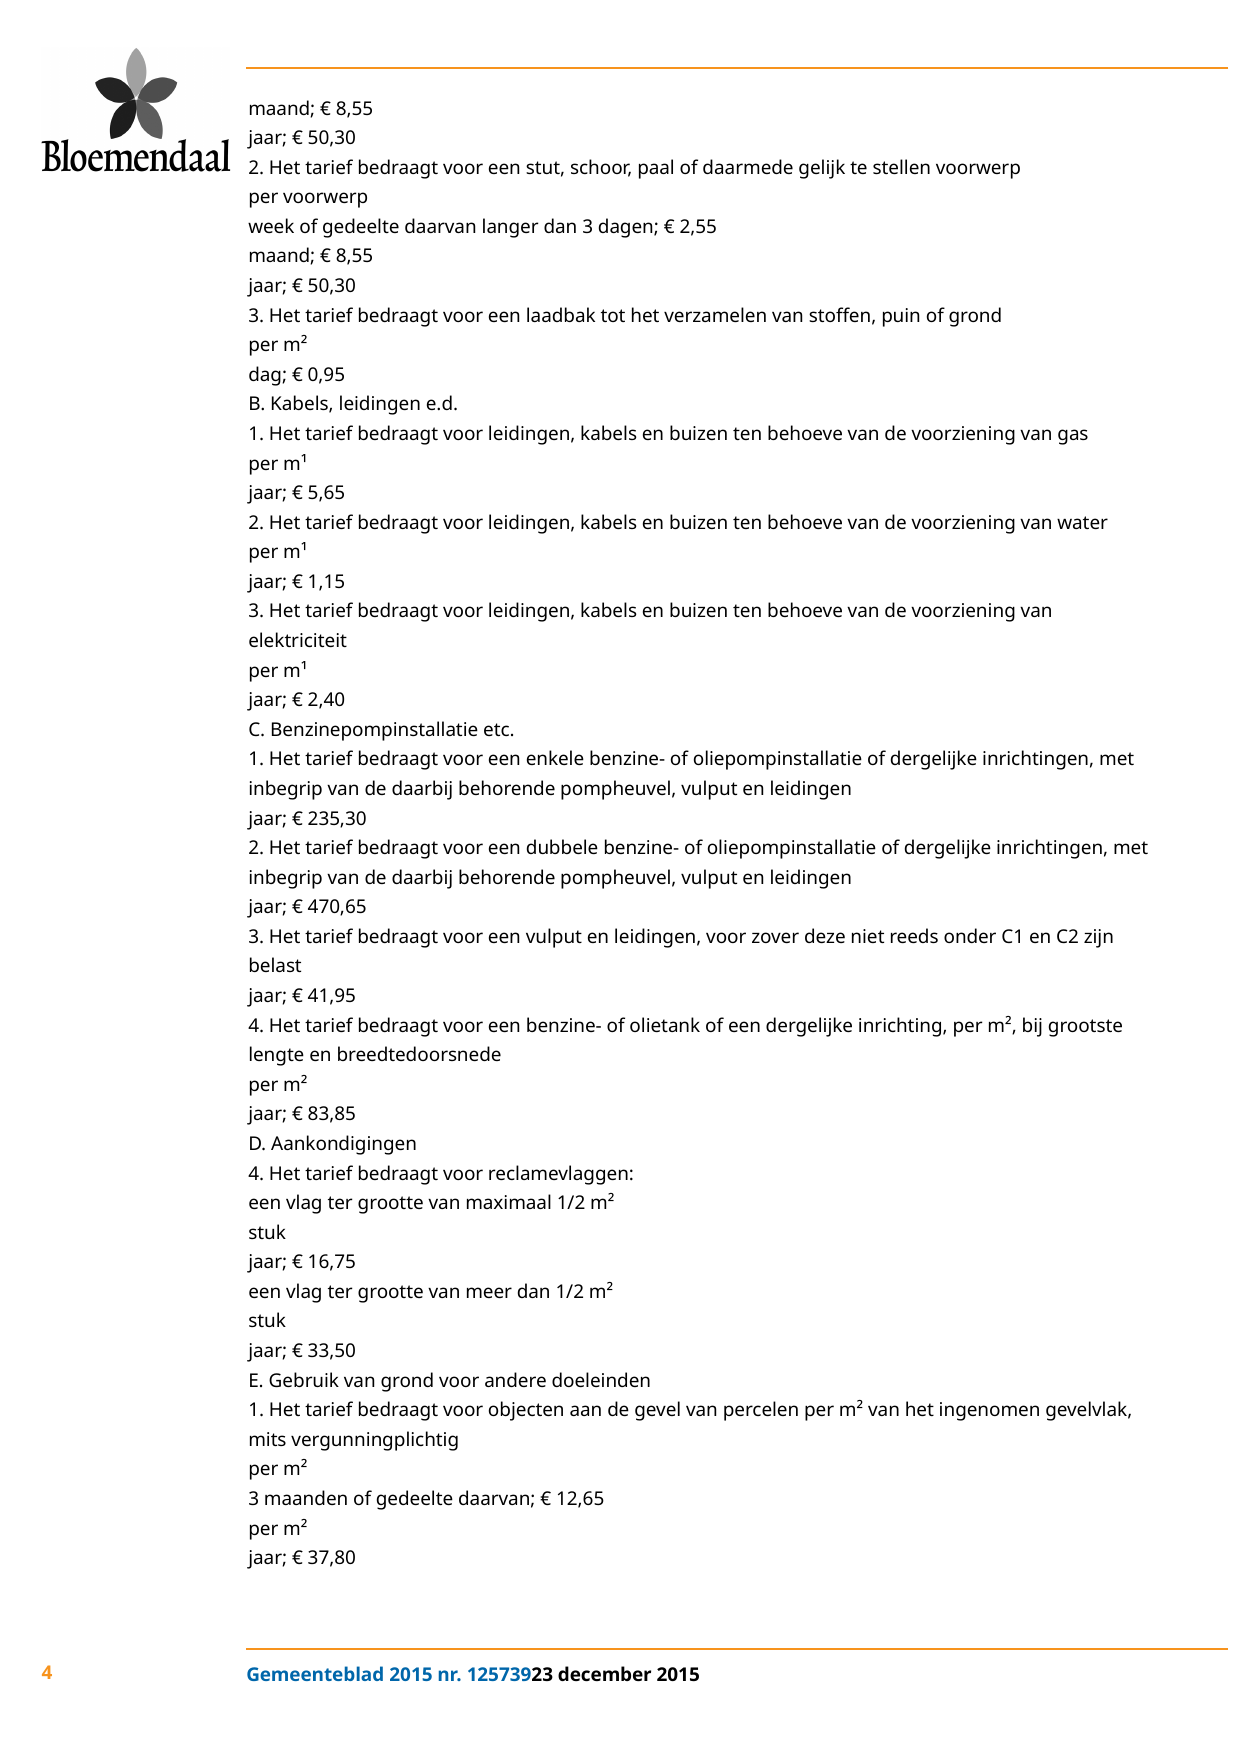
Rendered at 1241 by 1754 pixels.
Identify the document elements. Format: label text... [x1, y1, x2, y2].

text jaar; € 235,30 [248, 805, 1152, 831]
text jaar; € 2,40 [248, 686, 1152, 712]
text 1. Het tarief bedraagt voor leidingen, kabels en buizen ten behoeve van de voorziening van gas [248, 420, 1152, 446]
text per m² [248, 1456, 1152, 1481]
text 1. Het tarief bedraagt voor objecten aan de gevel van percelen per m² van het ingenomen gevelvlak, mits vergunningplichtig [248, 1396, 1152, 1452]
text stuk [248, 1308, 1152, 1333]
text jaar; € 16,75 [248, 1248, 1152, 1274]
text C. Benzinepompinstallatie etc. [248, 716, 1152, 742]
text een vlag ter grootte van meer dan 1/2 m² [248, 1278, 1152, 1304]
text 2. Het tarief bedraagt voor leidingen, kabels en buizen ten behoeve van de voorziening van water [248, 509, 1152, 535]
text per m¹ [248, 657, 1152, 683]
text per m² [248, 1515, 1152, 1541]
text jaar; € 33,50 [248, 1337, 1152, 1363]
text jaar; € 83,85 [248, 1101, 1152, 1126]
text jaar; € 37,80 [248, 1544, 1152, 1570]
text een vlag ter grootte van maximaal 1/2 m² [248, 1189, 1152, 1215]
text maand; € 8,55 [248, 95, 1152, 121]
text week of gedeelte daarvan langer dan 3 dagen; € 2,55 [248, 213, 1152, 239]
text jaar; € 50,30 [248, 124, 1152, 150]
text 3. Het tarief bedraagt voor leidingen, kabels en buizen ten behoeve van de voorziening van elektriciteit [248, 598, 1152, 653]
picture [41, 47, 231, 172]
text jaar; € 1,15 [248, 568, 1152, 594]
text per voorwerp [248, 183, 1152, 209]
text jaar; € 50,30 [248, 272, 1152, 298]
text dag; € 0,95 [248, 361, 1152, 387]
text per m¹ [248, 450, 1152, 476]
text D. Aankondigingen [248, 1130, 1152, 1156]
text 4. Het tarief bedraagt voor een benzine- of olietank of een dergelijke inrichting, per m², bij grootste lengte en breedtedoorsnede [248, 1012, 1152, 1067]
text 3. Het tarief bedraagt voor een vulput en leidingen, voor zover deze niet reeds onder C1 en C2 zijn belast [248, 923, 1152, 978]
text maand; € 8,55 [248, 243, 1152, 268]
text jaar; € 41,95 [248, 982, 1152, 1008]
text 3 maanden of gedeelte daarvan; € 12,65 [248, 1485, 1152, 1511]
text per m¹ [248, 538, 1152, 564]
text 4. Het tarief bedraagt voor reclamevlaggen: [248, 1160, 1152, 1186]
text 2. Het tarief bedraagt voor een stut, schoor, paal of daarmede gelijk te stellen voorwerp [248, 154, 1152, 180]
text 1. Het tarief bedraagt voor een enkele benzine- of oliepompinstallatie of dergelijke inrichtingen, met inbegrip van de daarbij behorende pompheuvel, vulput en leidingen [248, 746, 1152, 801]
text per m² [248, 331, 1152, 357]
text per m² [248, 1071, 1152, 1097]
text 2. Het tarief bedraagt voor een dubbele benzine- of oliepompinstallatie of dergelijke inrichtingen, met inbegrip van de daarbij behorende pompheuvel, vulput en leidingen [248, 834, 1152, 890]
text B. Kabels, leidingen e.d. [248, 391, 1152, 416]
text stuk [248, 1219, 1152, 1245]
text jaar; € 5,65 [248, 479, 1152, 505]
text 3. Het tarief bedraagt voor een laadbak tot het verzamelen van stoffen, puin of grond [248, 302, 1152, 328]
text jaar; € 470,65 [248, 893, 1152, 919]
text E. Gebruik van grond voor andere doeleinden [248, 1367, 1152, 1393]
